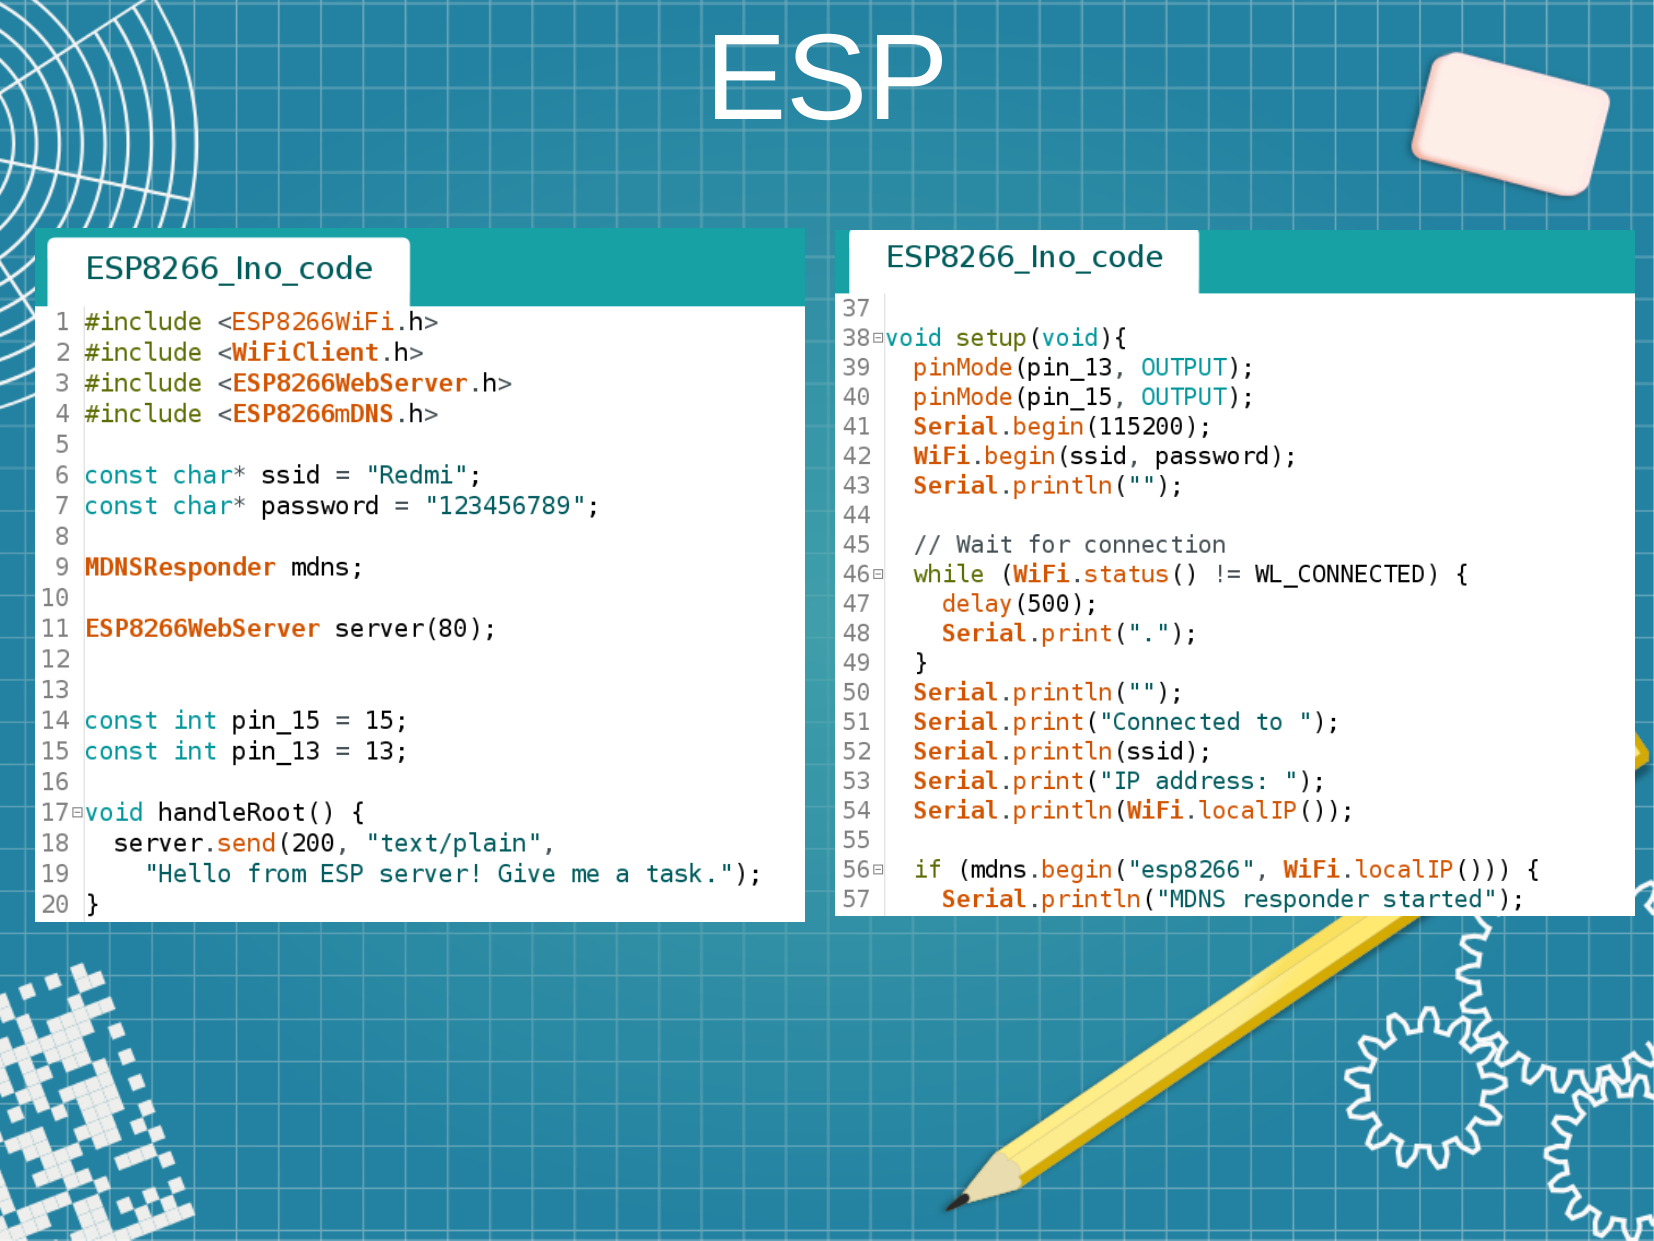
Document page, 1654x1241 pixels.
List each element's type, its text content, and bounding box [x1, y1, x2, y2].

picture [0, 0, 1654, 1241]
title ESP [82, 8, 1571, 145]
